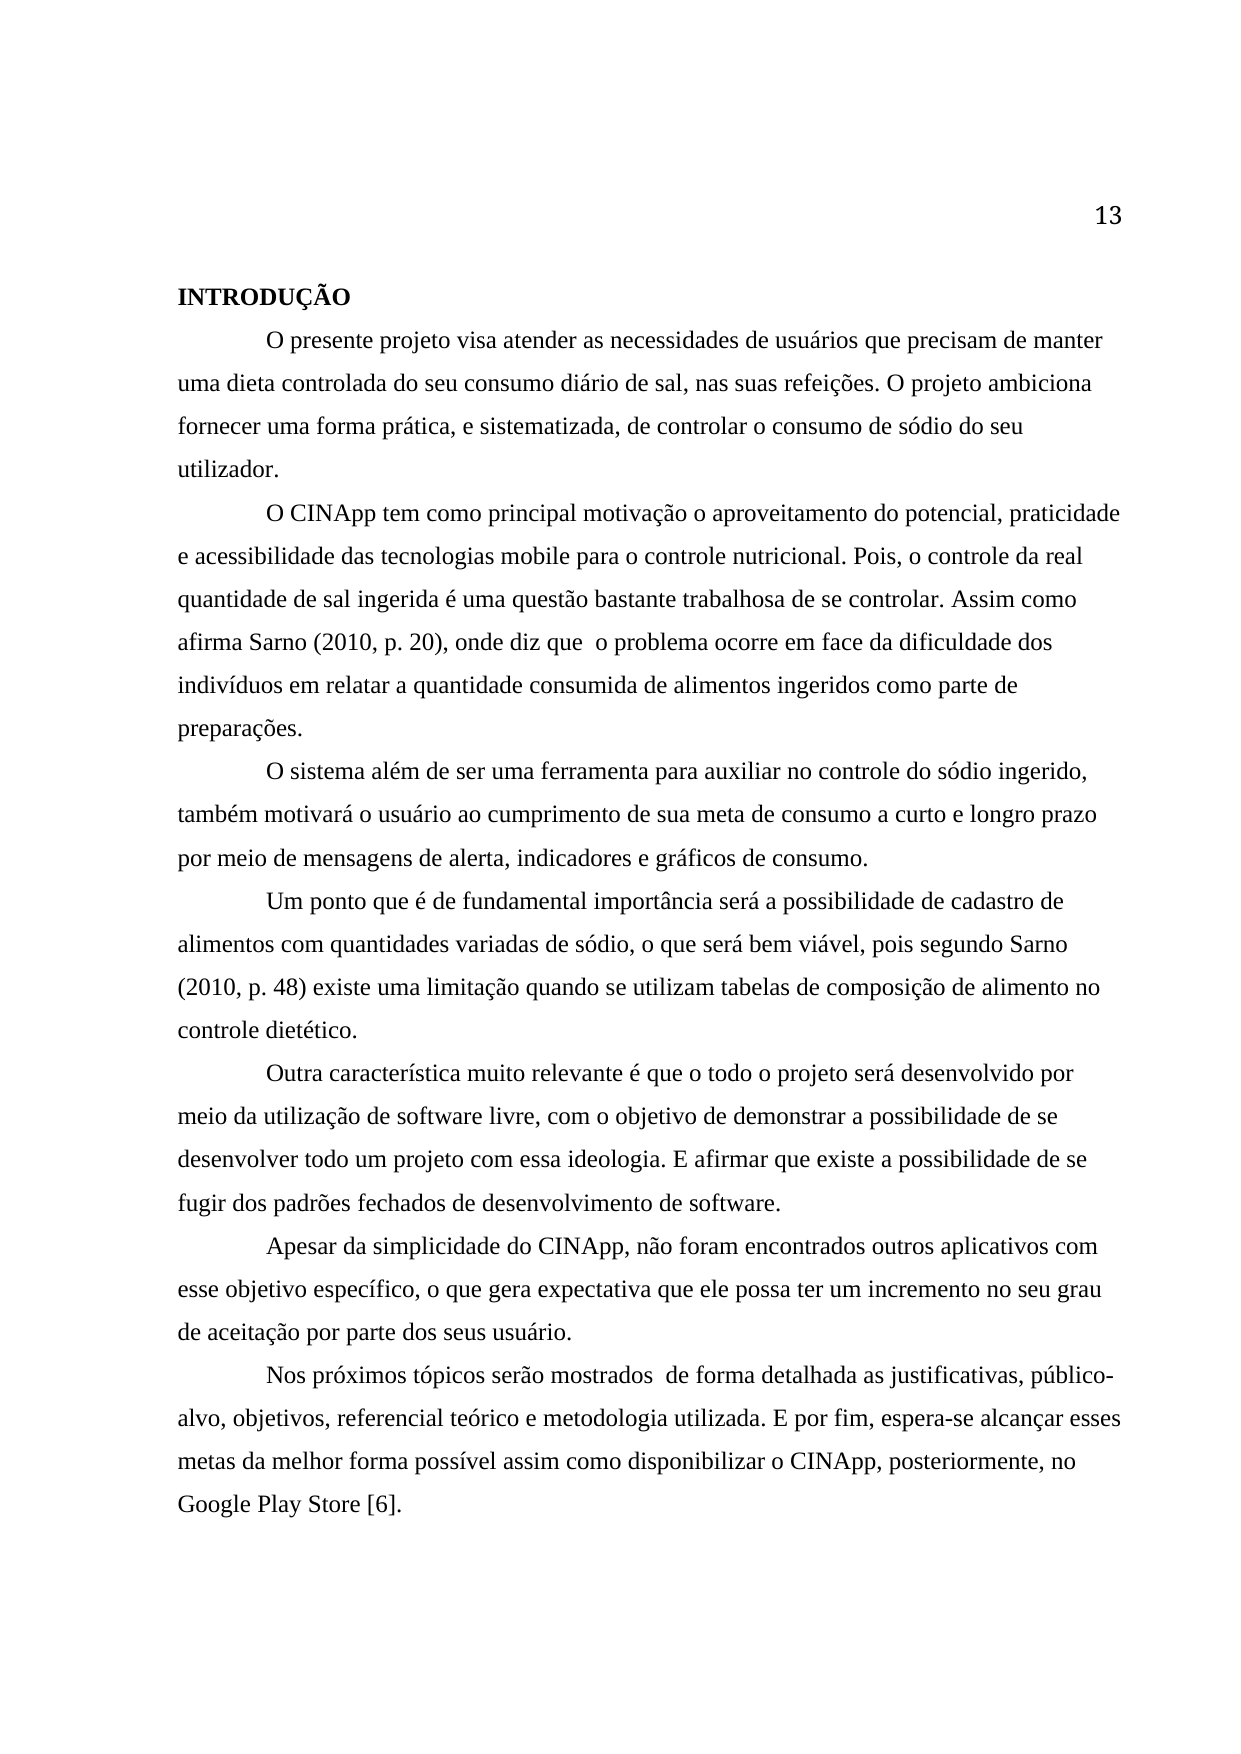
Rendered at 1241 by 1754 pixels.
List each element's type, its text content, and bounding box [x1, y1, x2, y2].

subtitle INTRODUÇÃO [177, 282, 1122, 311]
text O CINApp tem como principal motivação o aproveitamento do potencial, praticidade e acessibilidade das tecnologias mobile para o controle nutricional. Pois, o controle da real quantidade de sal ingerida é uma questão bastante trabalhosa de se controlar. Assim como afirma Sarno (2010, p. 20), onde diz que o problema ocorre em face da dificuldade dos indivíduos em relatar a quantidade consumida de alimentos ingeridos como parte de preparações. [177, 498, 1122, 742]
text Apesar da simplicidade do CINApp, não foram encontrados outros aplicativos com esse objetivo específico, o que gera expectativa que ele possa ter um incremento no seu grau de aceitação por parte dos seus usuário. [177, 1231, 1122, 1346]
text O presente projeto visa atender as necessidades de usuários que precisam de manter uma dieta controlada do seu consumo diário de sal, nas suas refeições. O projeto ambiciona fornecer uma forma prática, e sistematizada, de controlar o consumo de sódio do seu utilizador. [177, 325, 1122, 483]
text Nos próximos tópicos serão mostrados de forma detalhada as justificativas, público-alvo, objetivos, referencial teórico e metodologia utilizada. E por fim, espera-se alcançar esses metas da melhor forma possível assim como disponibilizar o CINApp, posteriormente, no Google Play Store [6]. [177, 1360, 1122, 1518]
text O sistema além de ser uma ferramenta para auxiliar no controle do sódio ingerido, também motivará o usuário ao cumprimento de sua meta de consumo a curto e longro prazo por meio de mensagens de alerta, indicadores e gráficos de consumo. [177, 756, 1122, 871]
text Um ponto que é de fundamental importância será a possibilidade de cadastro de alimentos com quantidades variadas de sódio, o que será bem viável, pois segundo Sarno (2010, p. 48) existe uma limitação quando se utilizam tabelas de composição de alimento no controle dietético. [177, 886, 1122, 1044]
text Outra característica muito relevante é que o todo o projeto será desenvolvido por meio da utilização de software livre, com o objetivo de demonstrar a possibilidade de se desenvolver todo um projeto com essa ideologia. E afirmar que existe a possibilidade de se fugir dos padrões fechados de desenvolvimento de software. [177, 1058, 1122, 1216]
